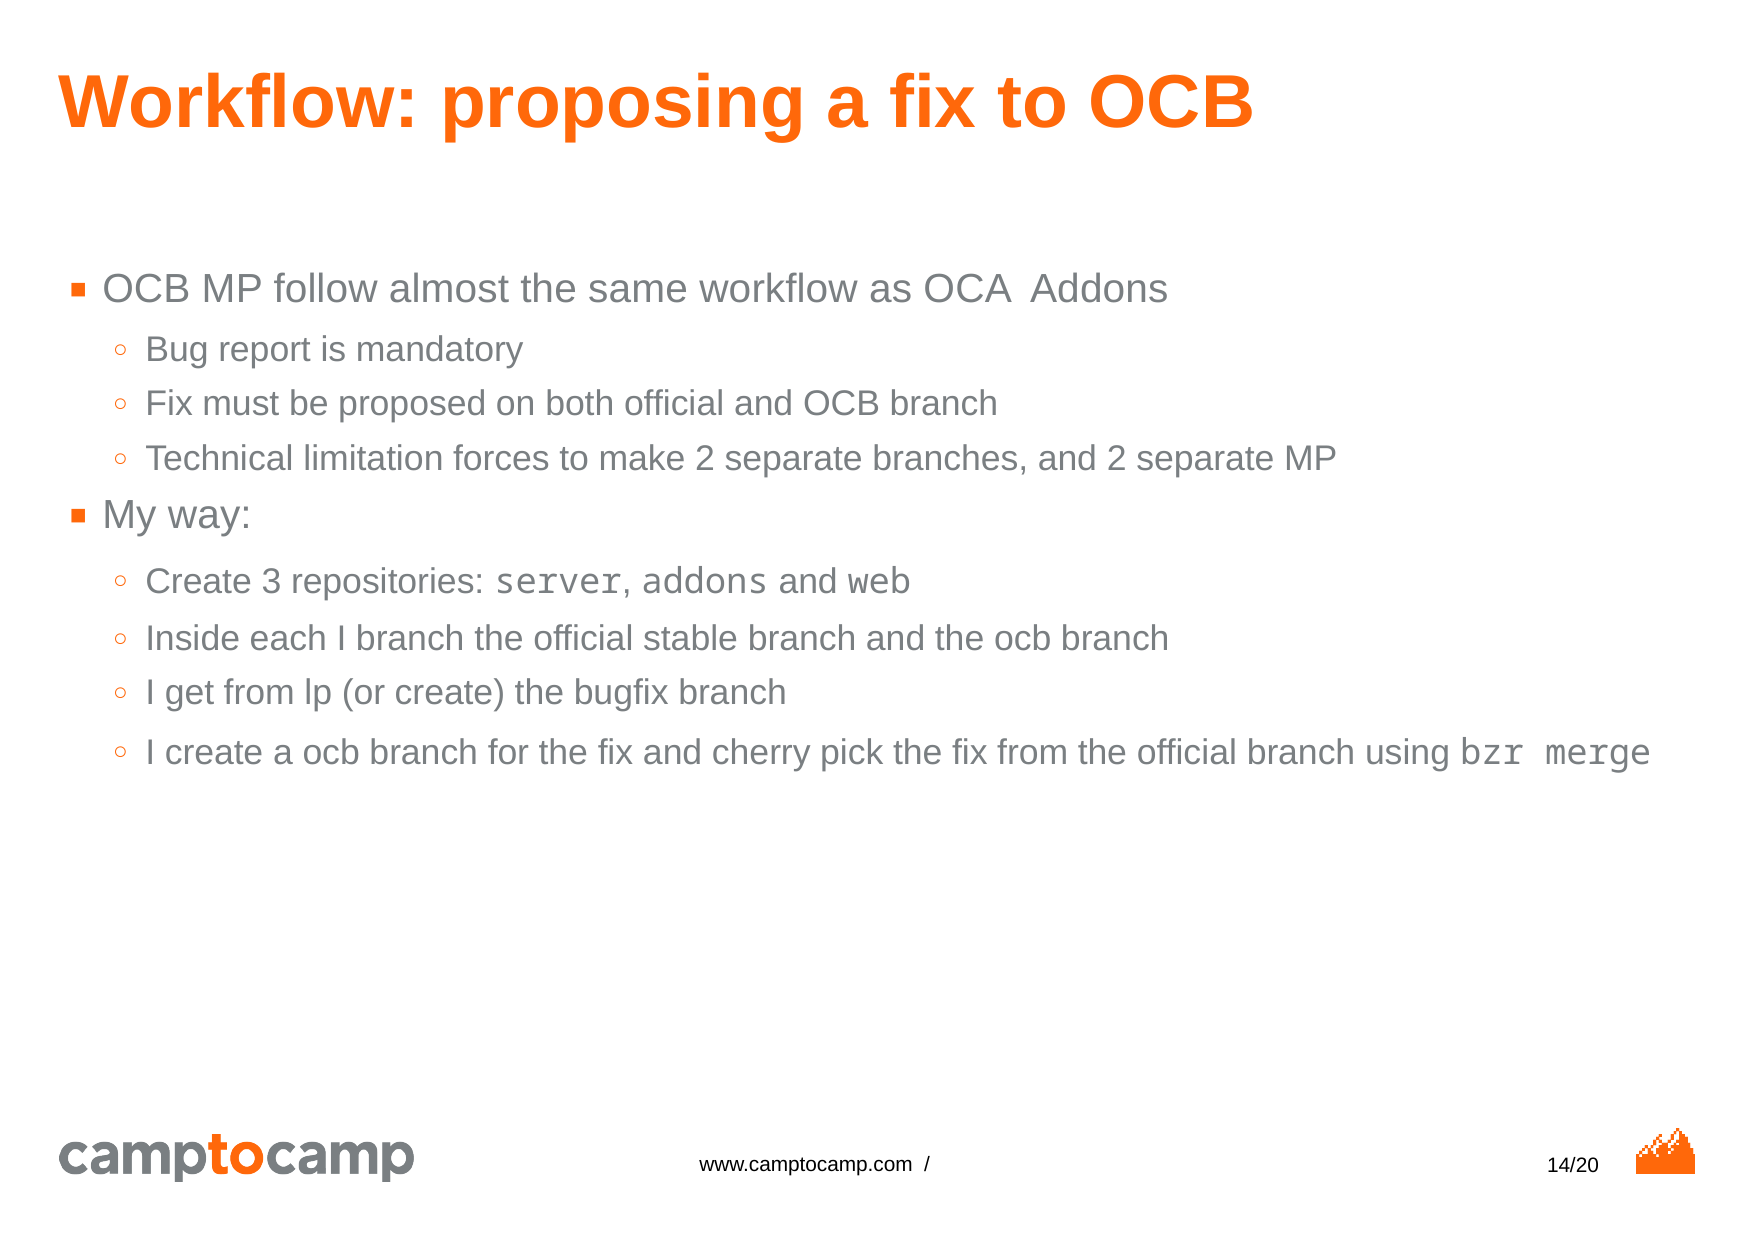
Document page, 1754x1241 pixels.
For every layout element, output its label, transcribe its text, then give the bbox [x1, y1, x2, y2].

picture [1636, 1128, 1695, 1174]
list OCB MP follow almost the same workflow as OCA Addons Bug report is mandatory Fix must be proposed on both official and OCB branch Technical limitation forces to make 2 separate branches, and 2 separate MP My way: Create 3 repositories: server, addons and web Inside each I branch the official stable branch and the ocb branch I get from lp (or create) the bugfix branch I create a ocb branch for the fix and cherry pick the fix from the official branch using bzr merge [59, 265, 1696, 917]
picture [59, 1134, 414, 1182]
title Workflow: proposing a fix to OCB [59, 59, 1695, 247]
